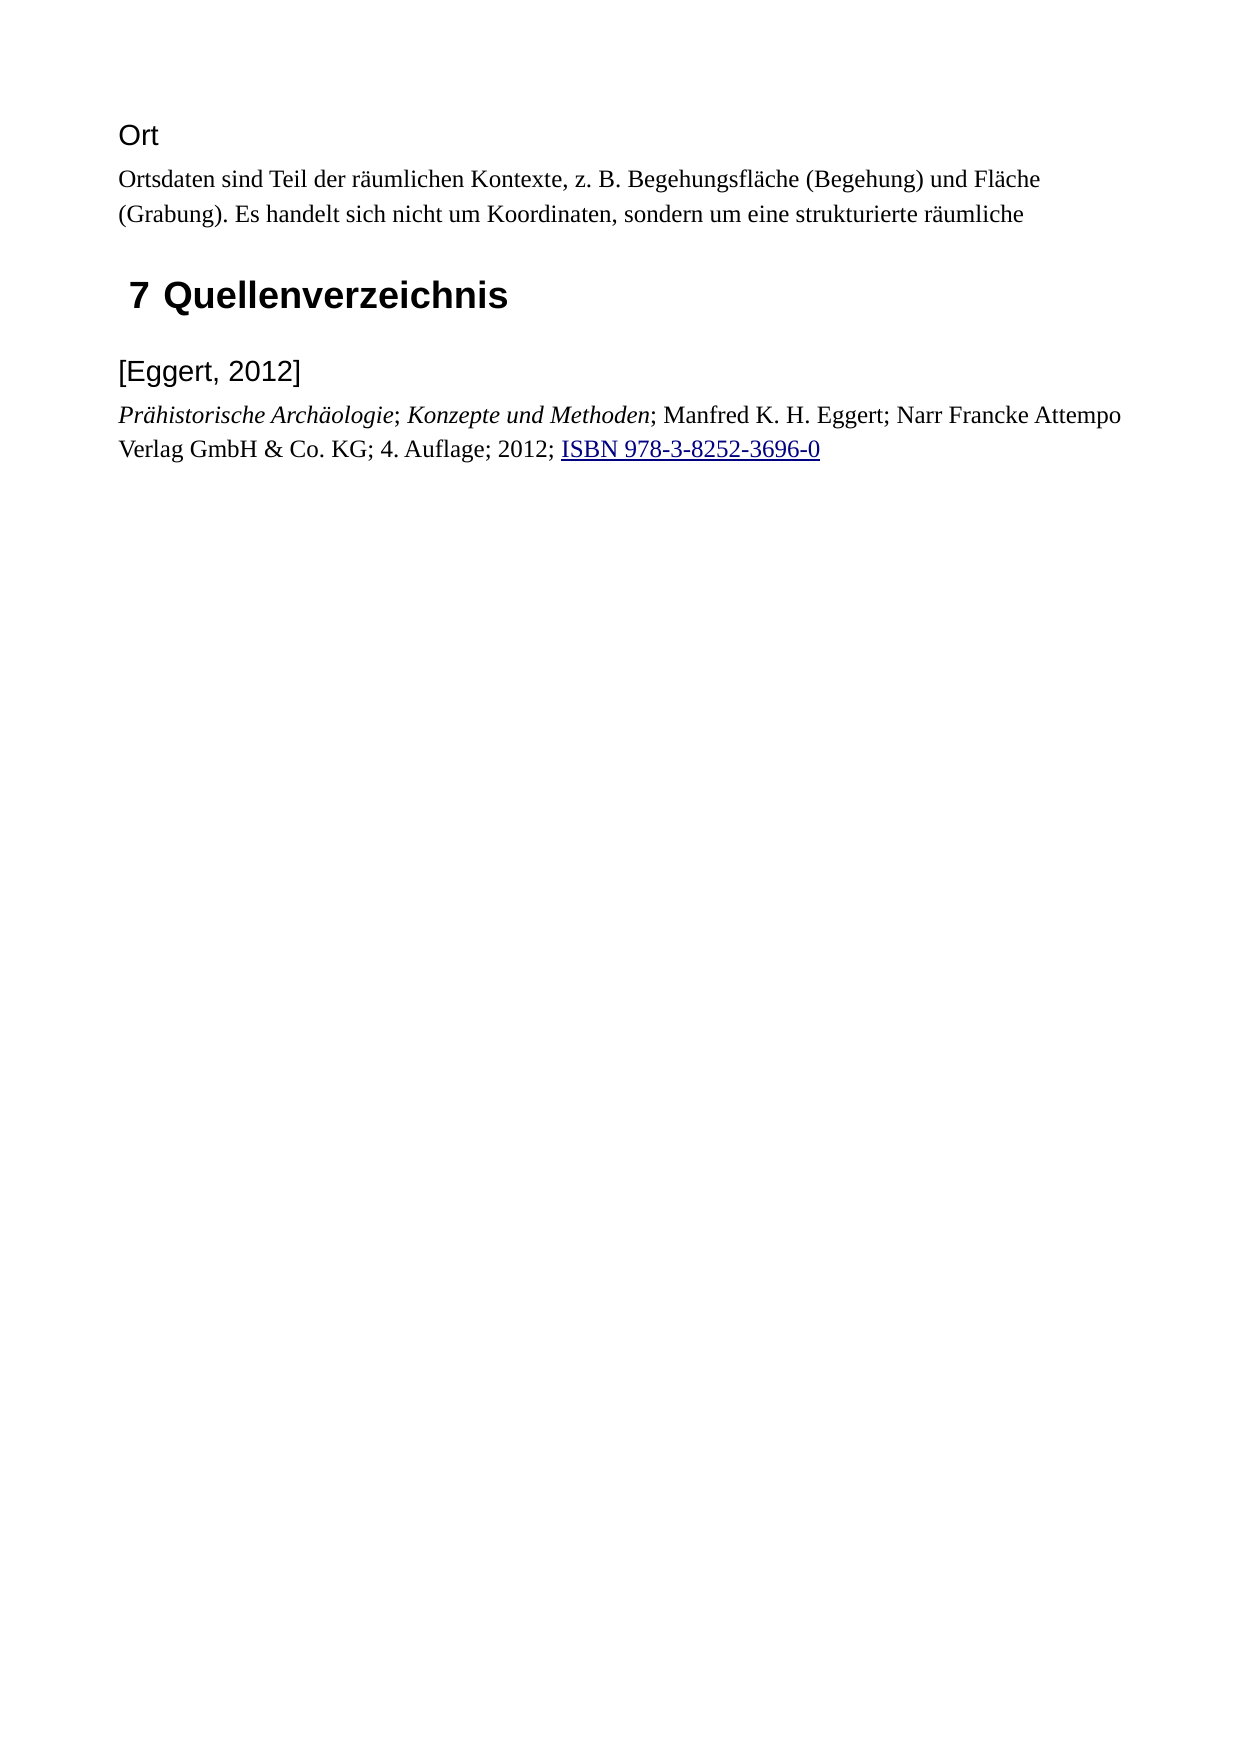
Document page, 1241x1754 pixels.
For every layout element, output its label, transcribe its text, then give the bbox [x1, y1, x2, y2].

text Ortsdaten sind Teil der räumlichen Kontexte, z. B. Begehungsfläche (Begehung) und Fläche (Grabung). Es handelt sich nicht um Koordinaten, sondern um eine strukturierte räumliche [118, 164, 1122, 227]
subtitle Ort [118, 118, 1122, 152]
subtitle Quellenverzeichnis [118, 273, 1122, 316]
subtitle [Eggert, 2012] [118, 354, 1122, 387]
text Prähistorische Archäologie; Konzepte und Methoden; Manfred K. H. Eggert; Narr Francke Attempo Verlag GmbH & Co. KG; 4. Auflage; 2012; ISBN 978-3-8252-3696-0 [118, 400, 1122, 463]
